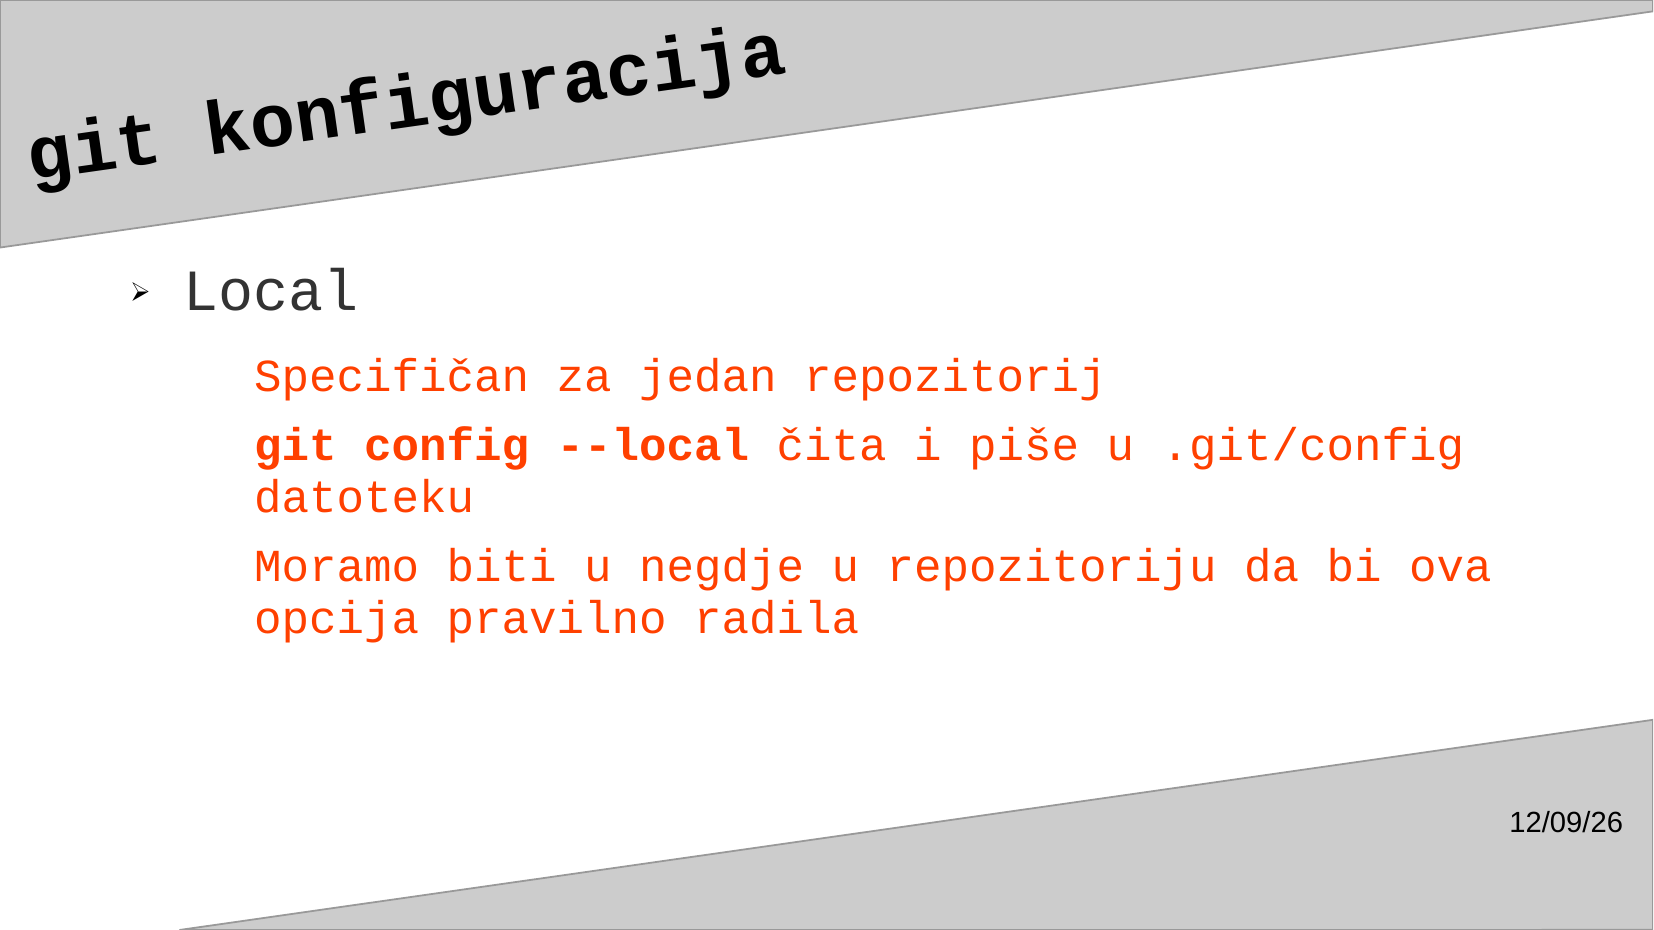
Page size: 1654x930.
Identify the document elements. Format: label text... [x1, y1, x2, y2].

title git konfiguracija [16, 0, 1501, 239]
list Local Specifičan za jedan repozitorij git config --local čita i piše u .git/config datoteku Moramo biti u negdje u repozitoriju da bi ova opcija pravilno radila [112, 262, 1493, 840]
